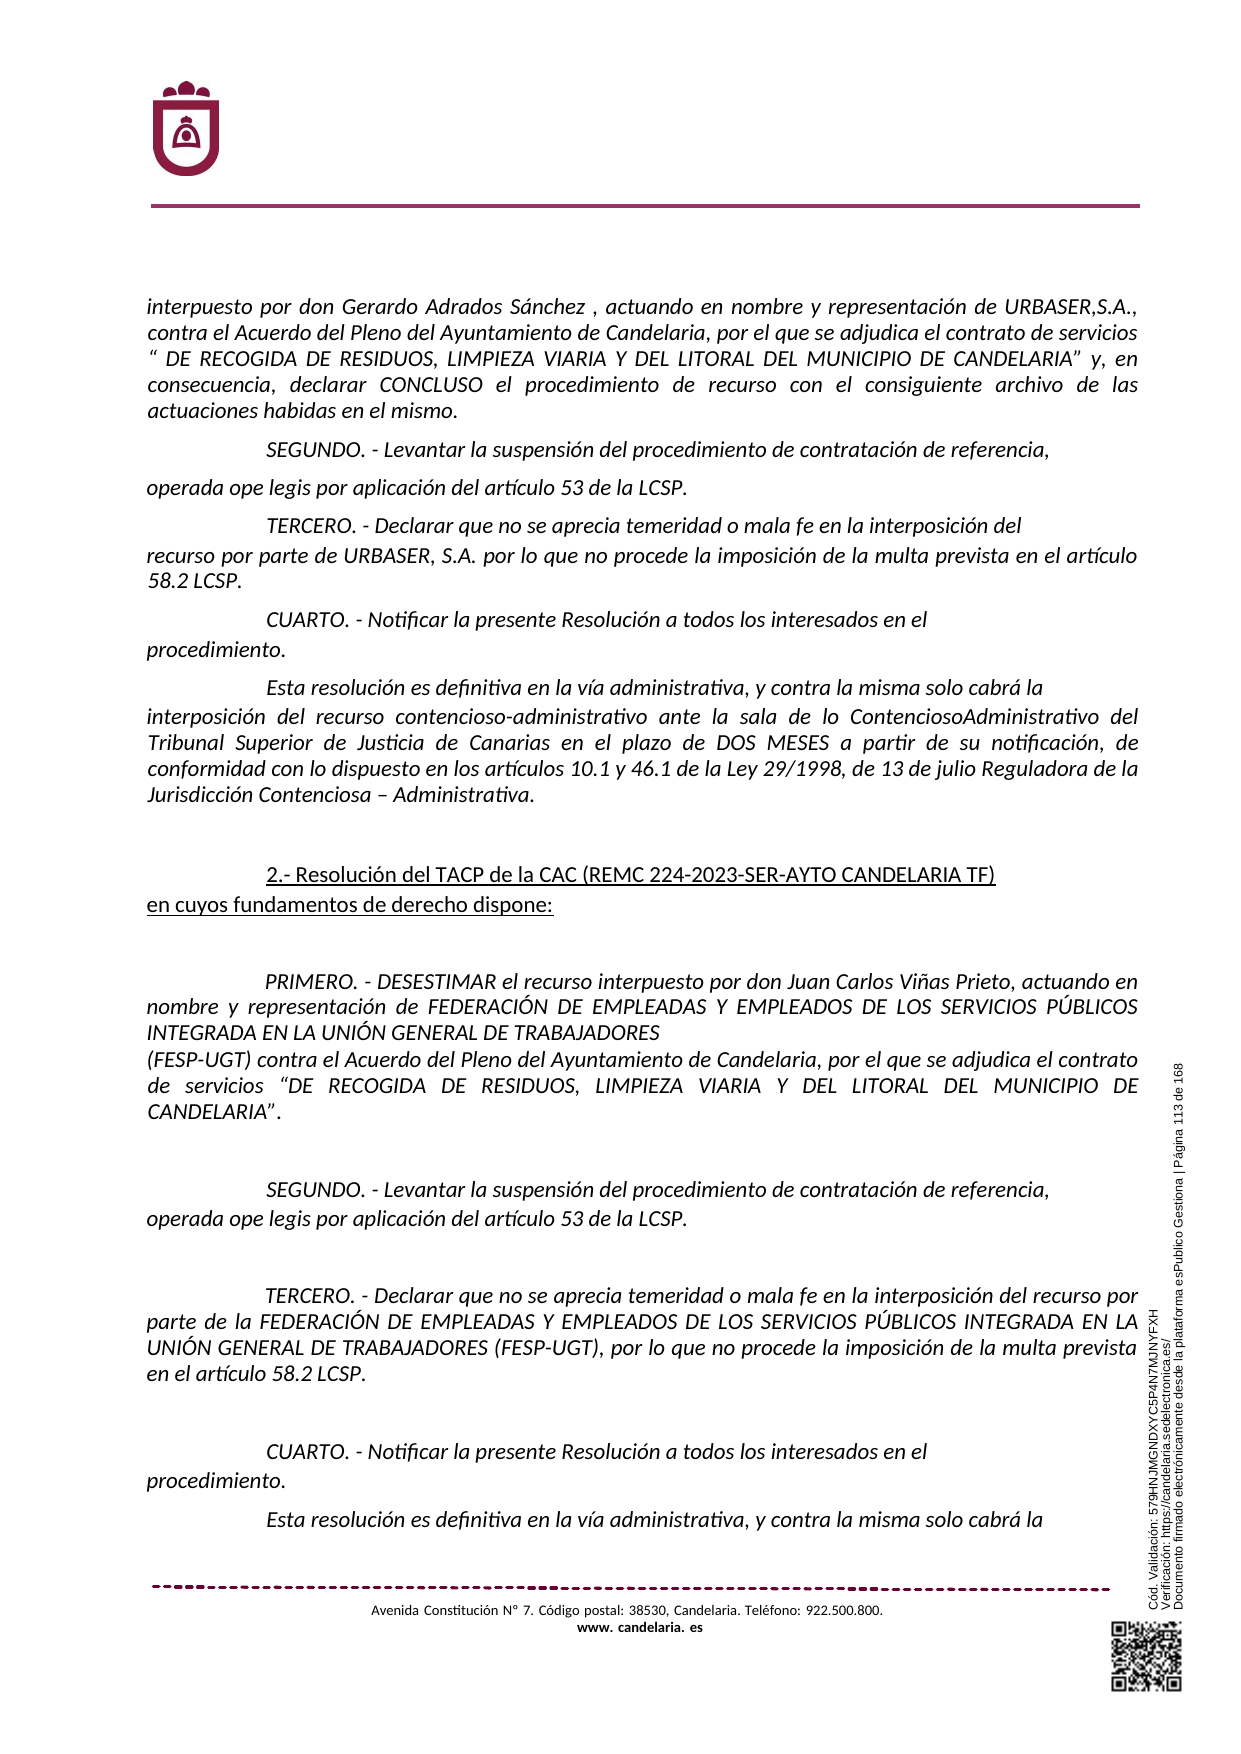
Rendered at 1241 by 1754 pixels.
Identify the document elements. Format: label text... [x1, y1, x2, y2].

text Esta resolución es definitiva en la vía administrativa, y contra la misma solo cabrá la [266, 674, 1142, 701]
text CUARTO. - Notificar la presente Resolución a todos los interesados en el [266, 1439, 1142, 1465]
text SEGUNDO. - Levantar la suspensión del procedimiento de contratación de referencia, [266, 1177, 1142, 1203]
text CUARTO. - Notificar la presente Resolución a todos los interesados en el [266, 607, 1142, 633]
text interpuesto por don Gerardo Adrados Sánchez , actuando en nombre y representación de URBASER,S.A., contra el Acuerdo del Pleno del Ayuntamiento de Candelaria, por el que se adjudica el contrato de servicios “ DE RECOGIDA DE RESIDUOS, LIMPIEZA VIARIA Y DEL LITORAL DEL MUNICIPIO DE CANDELARIA” y, en consecuencia, declarar CONCLUSO el procedimiento de recurso con el consiguiente archivo de las actuaciones habidas en el mismo. [146, 293, 1142, 424]
text Esta resolución es definitiva en la vía administrativa, y contra la misma solo cabrá la [266, 1506, 1142, 1532]
text TERCERO. - Declarar que no se aprecia temeridad o mala fe en la interposición del [266, 513, 1142, 539]
text (FESP-UGT) contra el Acuerdo del Pleno del Ayuntamiento de Candelaria, por el que se adjudica el contrato de servicios “DE RECOGIDA DE RESIDUOS, LIMPIEZA VIARIA Y DEL LITORAL DEL MUNICIPIO DE CANDELARIA”. [146, 1047, 1142, 1125]
text interposición del recurso contencioso-administrativo ante la sala de lo ContenciosoAdministrativo del Tribunal Superior de Justicia de Canarias en el plazo de DOS MESES a partir de su notificación, de conformidad con lo dispuesto en los artículos 10.1 y 46.1 de la Ley 29/1998, de 13 de julio Reguladora de la Jurisdicción Contenciosa – Administrativa. [146, 704, 1142, 808]
text procedimiento. [146, 1468, 1142, 1494]
text TERCERO. - Declarar que no se aprecia temeridad o mala fe en la interposición del recurso por parte de la FEDERACIÓN DE EMPLEADAS Y EMPLEADOS DE LOS SERVICIOS PÚBLICOS INTEGRADA EN LA UNIÓN GENERAL DE TRABAJADORES (FESP-UGT), por lo que no procede la imposición de la multa prevista en el artículo 58.2 LCSP. [146, 1283, 1142, 1387]
text procedimiento. [146, 636, 1142, 662]
text operada ope legis por aplicación del artículo 53 de la LCSP. [146, 475, 1142, 501]
text PRIMERO. - DESESTIMAR el recurso interpuesto por don Juan Carlos Viñas Prieto, actuando en nombre y representación de FEDERACIÓN DE EMPLEADAS Y EMPLEADOS DE LOS SERVICIOS PÚBLICOS INTEGRADA EN LA UNIÓN GENERAL DE TRABAJADORES [146, 968, 1142, 1047]
text en cuyos fundamentos de derecho dispone: [146, 891, 1144, 919]
text recurso por parte de URBASER, S.A. por lo que no procede la imposición de la multa prevista en el artículo 58.2 LCSP. [146, 542, 1142, 594]
text 2.- Resolución del TACP de la CAC (REMC 224-2023-SER-AYTO CANDELARIA TF) [266, 860, 1144, 888]
text operada ope legis por aplicación del artículo 53 de la LCSP. [146, 1206, 1142, 1232]
text SEGUNDO. - Levantar la suspensión del procedimiento de contratación de referencia, [266, 436, 1142, 462]
